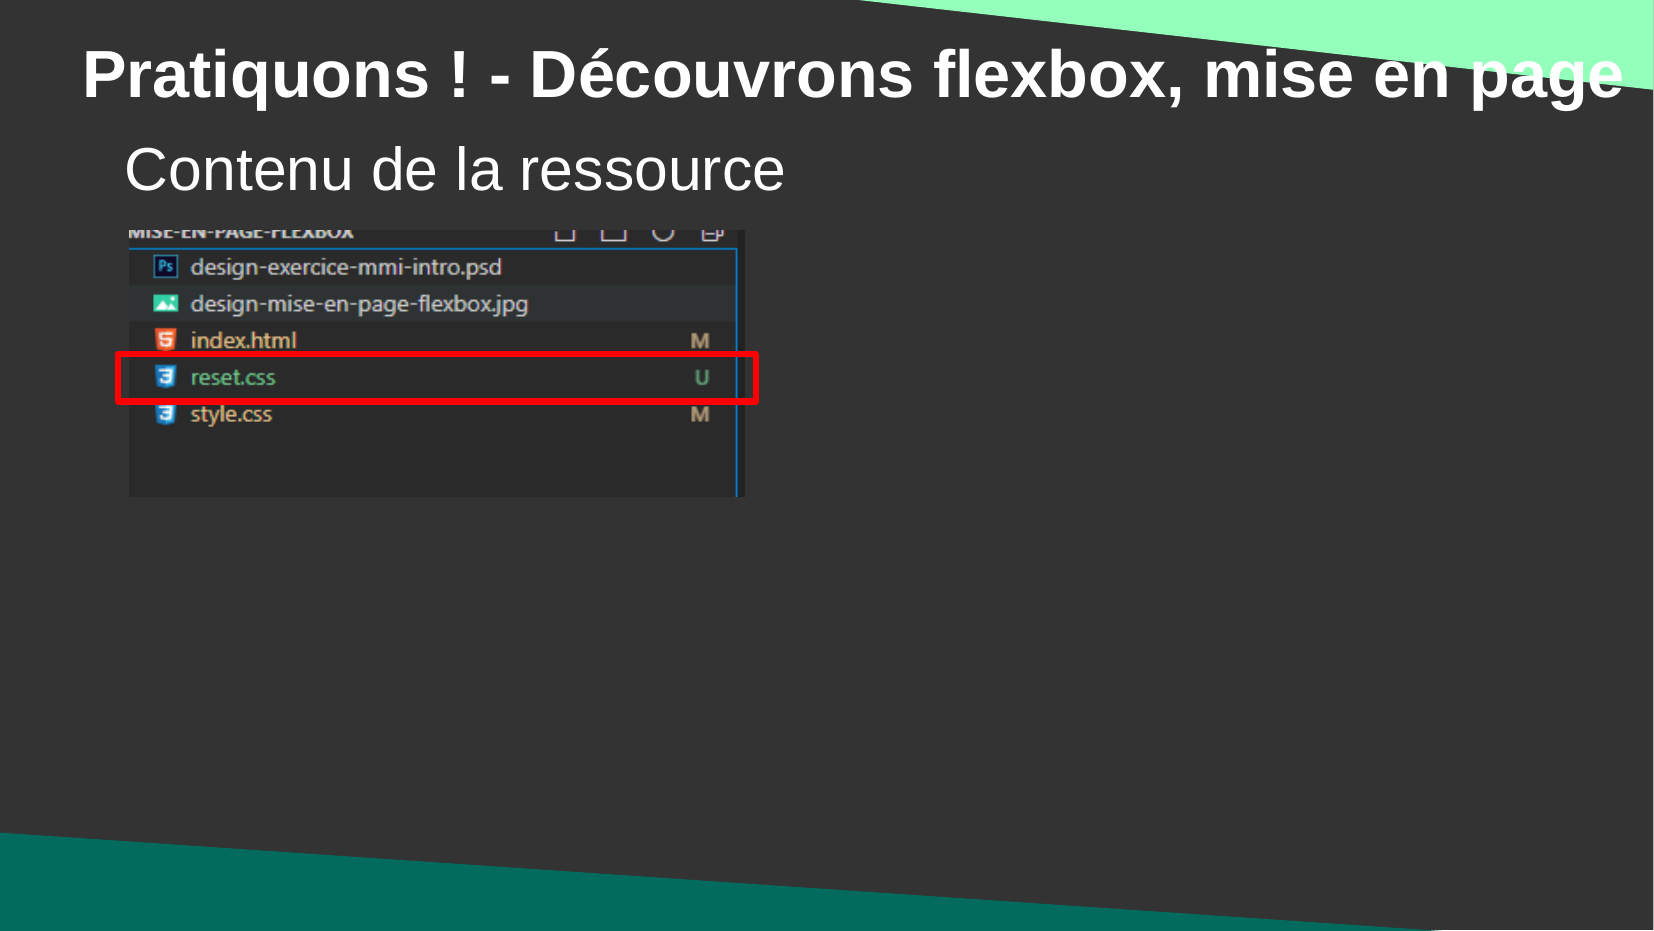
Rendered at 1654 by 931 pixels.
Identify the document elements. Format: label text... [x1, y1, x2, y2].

title Pratiquons ! - Découvrons flexbox, mise en page [82, 37, 1630, 112]
text_box [858, 0, 1654, 90]
picture [129, 357, 745, 398]
picture [129, 405, 745, 497]
picture [129, 230, 745, 351]
list Contenu de la ressource [67, 135, 1607, 204]
